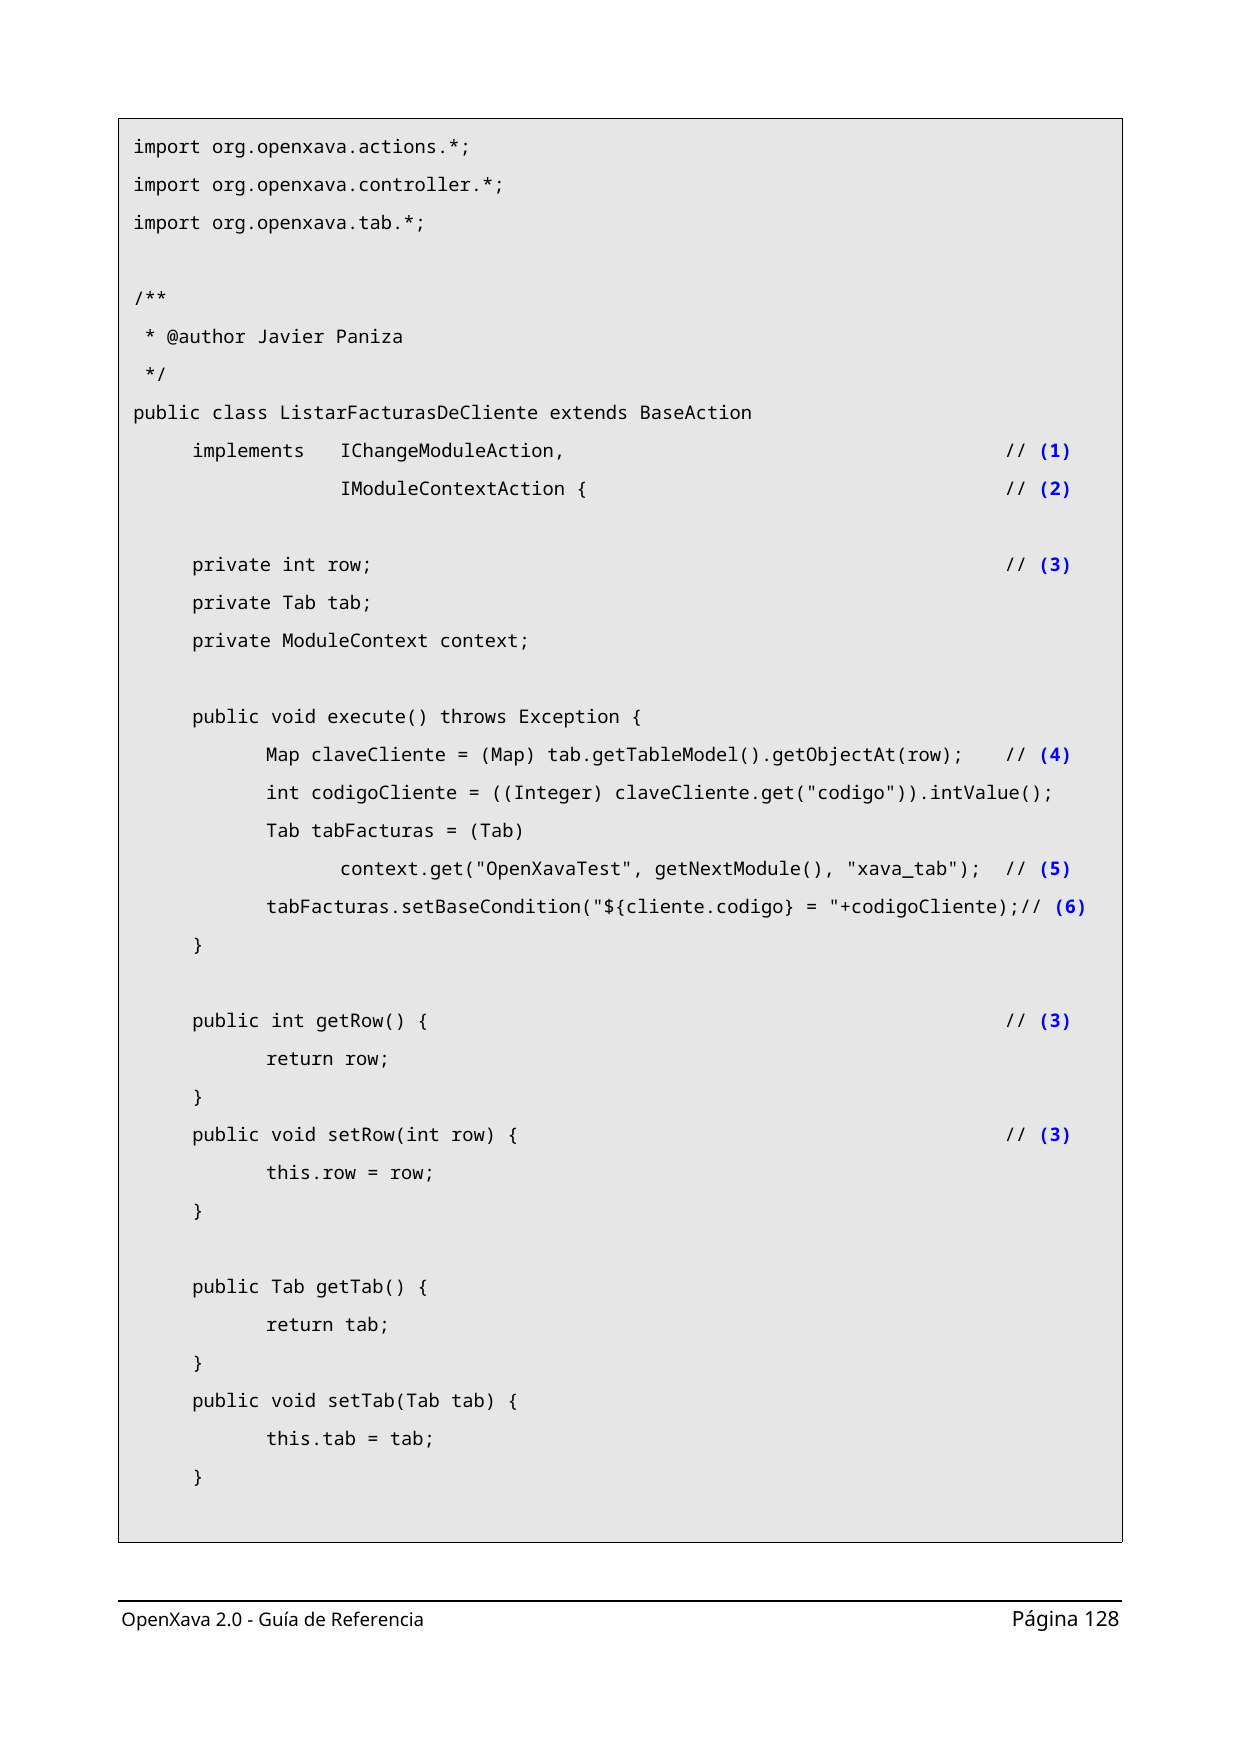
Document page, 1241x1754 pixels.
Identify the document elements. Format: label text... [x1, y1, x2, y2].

text Tab tabFacturas = (Tab) [119, 802, 1122, 841]
text return tab; [119, 1297, 1122, 1335]
text context.get("OpenXavaTest", getNextModule(), "xava_tab"); // (5) [119, 841, 1122, 878]
text int codigoCliente = ((Integer) claveCliente.get("codigo")).intValue(); [119, 764, 1122, 802]
text } [119, 1335, 1122, 1373]
text private Tab tab; [119, 574, 1122, 612]
text */ [119, 346, 1122, 384]
text import org.openxava.actions.*; [119, 119, 1122, 156]
text return row; [119, 1031, 1122, 1069]
text /** [119, 270, 1122, 308]
text public void execute() throws Exception { [119, 688, 1122, 726]
text public void setTab(Tab tab) { [119, 1373, 1122, 1411]
text } [119, 1069, 1122, 1107]
text } [119, 1449, 1122, 1487]
text private ModuleContext context; [119, 612, 1122, 650]
text public class ListarFacturasDeCliente extends BaseAction [119, 384, 1122, 422]
text } [119, 1183, 1122, 1221]
text public void setRow(int row) { // (3) [119, 1107, 1122, 1145]
text IModuleContextAction { // (2) [119, 460, 1122, 498]
text } [119, 917, 1122, 954]
text * @author Javier Paniza [119, 308, 1122, 346]
text import org.openxava.controller.*; [119, 156, 1122, 194]
text private int row; // (3) [119, 536, 1122, 574]
text this.tab = tab; [119, 1411, 1122, 1449]
text public Tab getTab() { [119, 1259, 1122, 1297]
text import org.openxava.tab.*; [119, 194, 1122, 232]
text tabFacturas.setBaseCondition("${cliente.codigo} = "+codigoCliente);// (6) [119, 878, 1122, 917]
text public int getRow() { // (3) [119, 993, 1122, 1031]
text this.row = row; [119, 1145, 1122, 1183]
text Map claveCliente = (Map) tab.getTableModel().getObjectAt(row); // (4) [119, 726, 1122, 764]
text implements IChangeModuleAction, // (1) [119, 422, 1122, 460]
